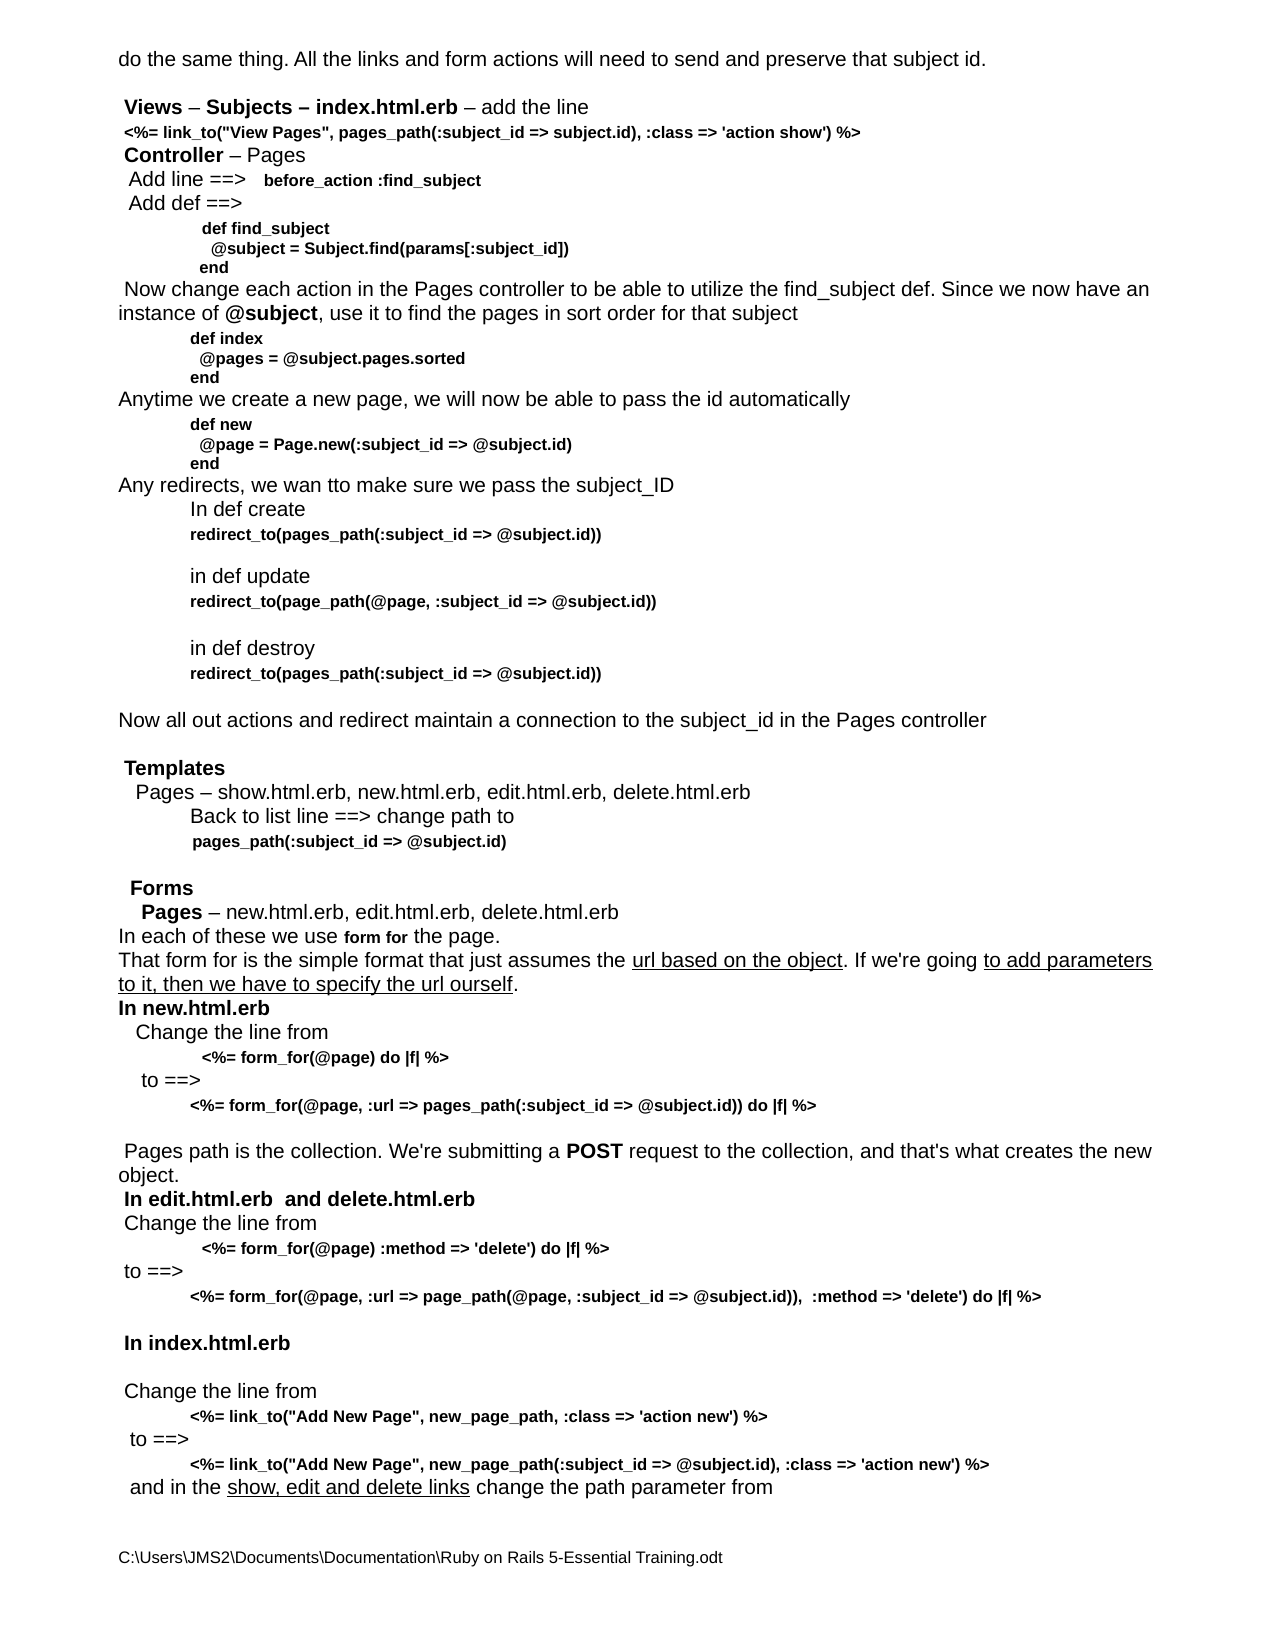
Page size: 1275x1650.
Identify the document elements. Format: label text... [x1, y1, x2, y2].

text redirect_to(pages_path(:subject_id => @subject.id)) [118, 521, 1157, 545]
text <%= form_for(@page, :url => page_path(@page, :subject_id => @subject.id)), :method => 'delete') do |f| %> [118, 1283, 1157, 1307]
text def find_subject @subject = Subject.find(params[:subject_id]) end [118, 214, 1157, 277]
text Change the line from [118, 1211, 1157, 1235]
text Change the line from [118, 1379, 1157, 1403]
text In edit.html.erb and delete.html.erb [118, 1187, 1157, 1211]
text In def create [118, 497, 1157, 521]
text <%= form_for(@page) :method => 'delete') do |f| %> [118, 1235, 1157, 1259]
text def new @page = Page.new(:subject_id => @subject.id) end [118, 411, 1157, 473]
text to ==> [118, 1067, 1157, 1091]
text <%= form_for(@page, :url => pages_path(:subject_id => @subject.id)) do |f| %> [118, 1091, 1157, 1115]
text and in the show, edit and delete links change the path parameter from [118, 1475, 1157, 1499]
text <%= link_to("Add New Page", new_page_path, :class => 'action new') %> [118, 1403, 1157, 1427]
text Now change each action in the Pages controller to be able to utilize the find_subject def. Since we now have an instance of @subject, use it to find the pages in sort order for that subject [118, 277, 1157, 325]
text to ==> [118, 1259, 1157, 1283]
text Forms [118, 876, 1157, 900]
text Now all out actions and redirect maintain a connection to the subject_id in the Pages controller [118, 708, 1157, 732]
text Views – Subjects – index.html.erb – add the line [118, 95, 1157, 119]
text In new.html.erb [118, 996, 1157, 1019]
text do the same thing. All the links and form actions will need to send and preserve that subject id. [118, 47, 1157, 71]
text In index.html.erb [118, 1331, 1157, 1355]
text redirect_to(page_path(@page, :subject_id => @subject.id)) [118, 588, 1157, 612]
text Templates [118, 756, 1157, 780]
text Add line ==> before_action :find_subject [118, 167, 1157, 191]
text <%= form_for(@page) do |f| %> [118, 1043, 1157, 1067]
text That form for is the simple format that just assumes the url based on the object. If we're going to add parameters to it, then we have to specify the url ourself. [118, 948, 1157, 996]
text Pages – new.html.erb, edit.html.erb, delete.html.erb [118, 900, 1157, 924]
text Pages path is the collection. We're submitting a POST request to the collection, and that's what creates the new object. [118, 1139, 1157, 1187]
text pages_path(:subject_id => @subject.id) [118, 828, 1157, 852]
text Pages – show.html.erb, new.html.erb, edit.html.erb, delete.html.erb [118, 780, 1157, 804]
text Anytime we create a new page, we will now be able to pass the id automatically [118, 387, 1157, 411]
text <%= link_to("View Pages", pages_path(:subject_id => subject.id), :class => 'action show') %> [118, 119, 1157, 143]
text <%= link_to("Add New Page", new_page_path(:subject_id => @subject.id), :class => 'action new') %> [118, 1451, 1157, 1475]
text def index @pages = @subject.pages.sorted end [118, 325, 1157, 387]
text Change the line from [118, 1019, 1157, 1043]
text in def destroy [118, 636, 1157, 660]
text in def update [118, 564, 1157, 588]
text In each of these we use form for the page. [118, 924, 1157, 948]
text to ==> [118, 1427, 1157, 1451]
text Back to list line ==> change path to [118, 804, 1157, 828]
text Controller – Pages [118, 143, 1157, 167]
text Any redirects, we wan tto make sure we pass the subject_ID [118, 473, 1157, 497]
text redirect_to(pages_path(:subject_id => @subject.id)) [118, 660, 1157, 684]
text Add def ==> [118, 191, 1157, 214]
